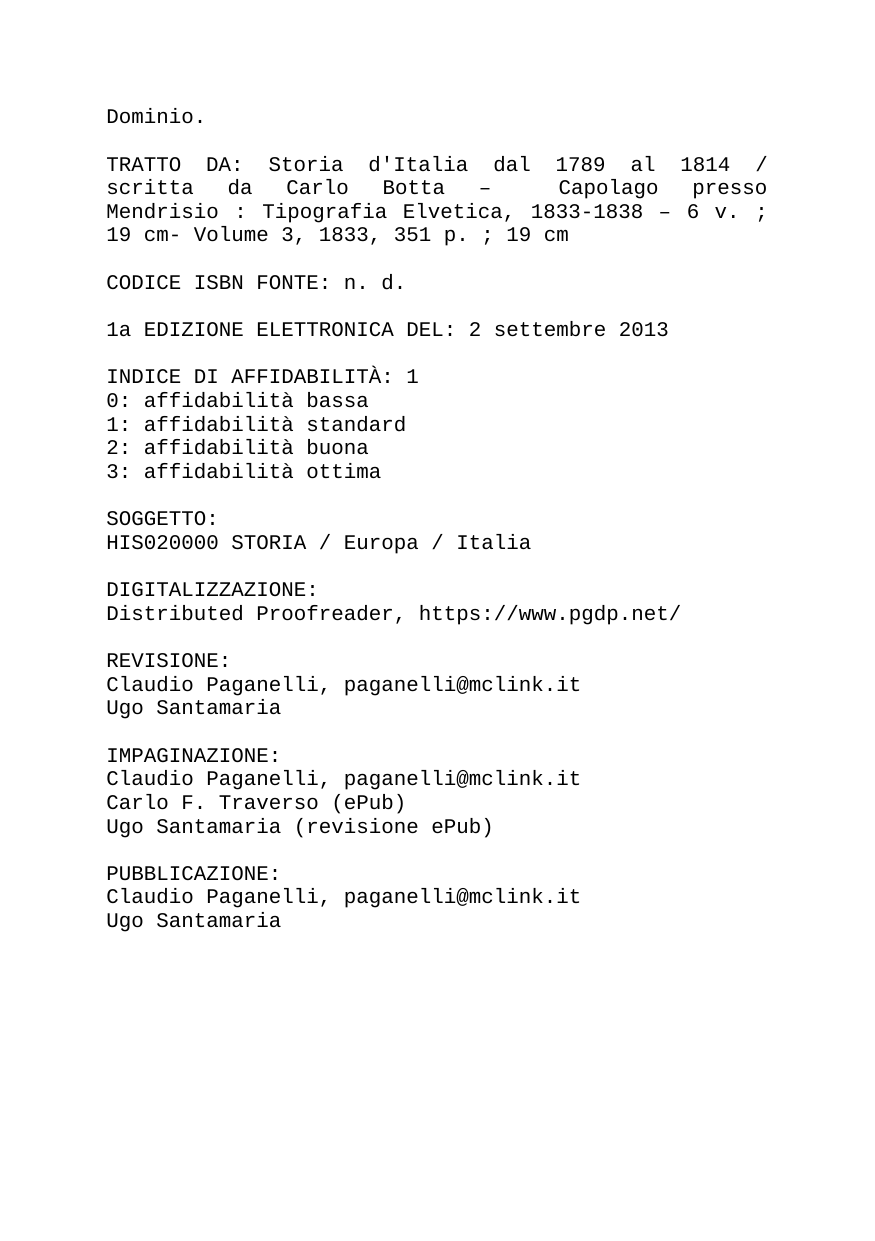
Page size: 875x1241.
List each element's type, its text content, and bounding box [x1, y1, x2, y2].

text Claudio Paganelli, paganelli@mclink.it [106, 768, 768, 792]
text Dominio. [106, 106, 768, 130]
text Claudio Paganelli, paganelli@mclink.it [106, 674, 768, 697]
text DIGITALIZZAZIONE: [106, 579, 768, 603]
text Ugo Santamaria [106, 697, 768, 721]
text SOGGETTO: [106, 508, 768, 532]
text Carlo F. Traverso (ePub) [106, 792, 768, 816]
text 0: affidabilità bassa [106, 390, 768, 414]
text PUBBLICAZIONE: [106, 863, 768, 887]
text CODICE ISBN FONTE: n. d. [106, 272, 768, 295]
text HIS020000 STORIA / Europa / Italia [106, 532, 768, 556]
text Ugo Santamaria [106, 910, 768, 934]
text Ugo Santamaria (revisione ePub) [106, 816, 768, 839]
text 2: affidabilità buona [106, 437, 768, 461]
text 1: affidabilità standard [106, 414, 768, 437]
text Distributed Proofreader, https://www.pgdp.net/ [106, 603, 768, 626]
text INDICE DI AFFIDABILITÀ: 1 [106, 366, 768, 390]
text TRATTO DA: Storia d'Italia dal 1789 al 1814 / scritta da Carlo Botta – Capolago presso Mendrisio : Tipografia Elvetica, 1833-1838 – 6 v. ; 19 cm- Volume 3, 1833, 351 p. ; 19 cm [106, 153, 768, 248]
text 3: affidabilità ottima [106, 461, 768, 484]
text REVISIONE: [106, 650, 768, 674]
text Claudio Paganelli, paganelli@mclink.it [106, 887, 768, 910]
text 1a EDIZIONE ELETTRONICA DEL: 2 settembre 2013 [106, 319, 768, 343]
text IMPAGINAZIONE: [106, 745, 768, 768]
